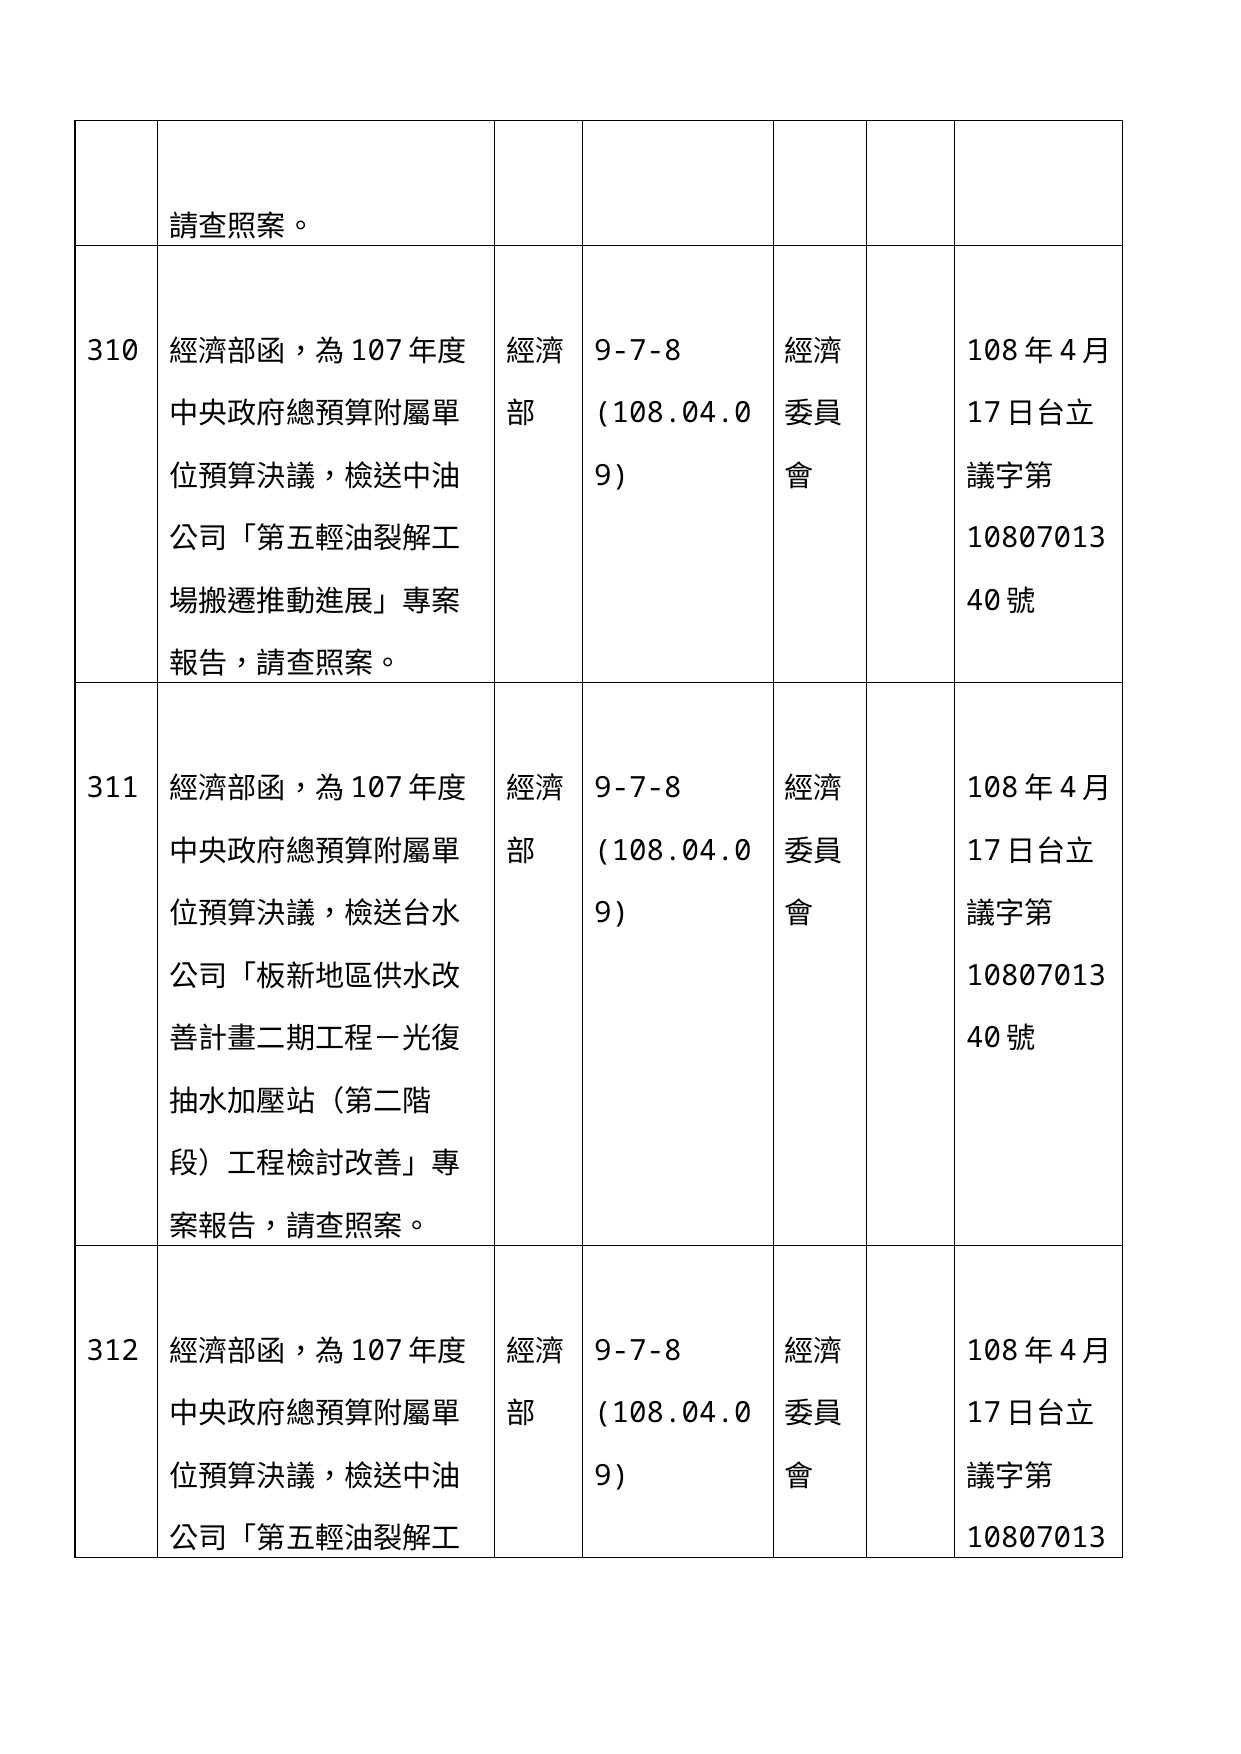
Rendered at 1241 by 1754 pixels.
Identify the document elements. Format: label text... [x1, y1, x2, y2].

table_cell 經濟部函，為107年度中央政府總預算附屬單位預算決議，檢送中油公司「第五輕油裂解工 [158, 1246, 494, 1557]
table_cell 請查照案。 [158, 121, 494, 244]
table_cell [867, 683, 954, 1244]
table_cell 經濟部函，為107年度中央政府總預算附屬單位預算決議，檢送中油公司「第五輕油裂解工場搬遷推動進展」專案報告，請查照案。 [158, 246, 494, 682]
table_cell 310 [76, 246, 157, 682]
table_cell 312 [76, 1246, 157, 1557]
table_cell 經濟部函，為107年度中央政府總預算附屬單位預算決議，檢送台水公司「板新地區供水改善計畫二期工程－光復抽水加壓站（第二階段）工程檢討改善」專案報告，請查照案。 [158, 683, 494, 1244]
table_cell [867, 246, 954, 682]
table_cell 經濟部 [495, 683, 582, 1244]
table_cell 9-7-8 (108.04.09) [583, 683, 773, 1244]
table_cell [774, 121, 866, 244]
table_cell 經濟委員會 [774, 683, 866, 1244]
table_cell 108年4月17日台立議字第1080701340號 [955, 246, 1122, 682]
table_cell 9-7-8 (108.04.09) [583, 246, 773, 682]
table_cell [495, 121, 582, 244]
table_cell 經濟部 [495, 1246, 582, 1557]
table_cell 經濟委員會 [774, 246, 866, 682]
table_cell [76, 121, 157, 244]
table_cell 108年4月17日台立議字第10807013 [955, 1246, 1122, 1557]
table_cell 108年4月17日台立議字第1080701340號 [955, 683, 1122, 1244]
table_cell [867, 1246, 954, 1557]
table_cell [583, 121, 773, 244]
table_cell [867, 121, 954, 244]
table_cell 經濟委員會 [774, 1246, 866, 1557]
table_cell 經濟部 [495, 246, 582, 682]
table_cell [955, 121, 1122, 244]
table_cell 9-7-8 (108.04.09) [583, 1246, 773, 1557]
table_cell 311 [76, 683, 157, 1244]
